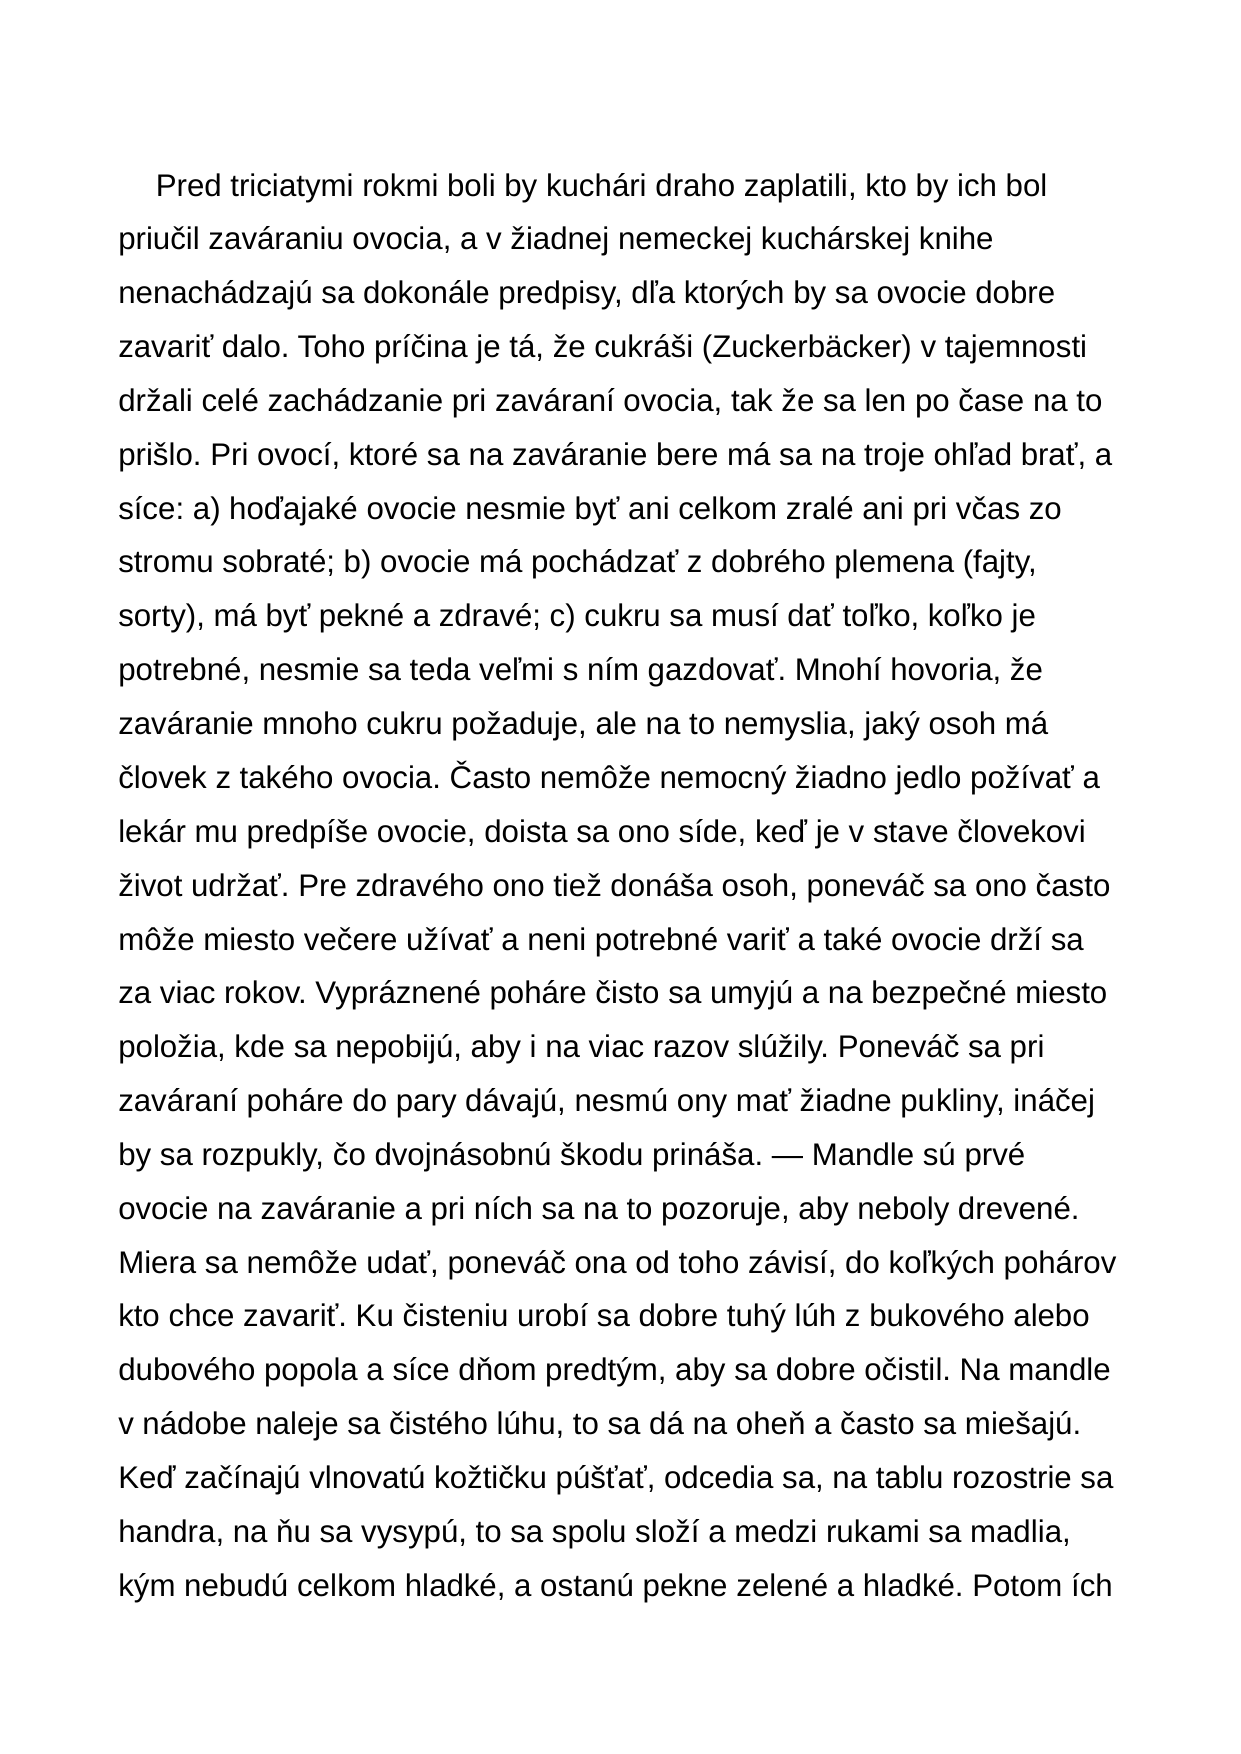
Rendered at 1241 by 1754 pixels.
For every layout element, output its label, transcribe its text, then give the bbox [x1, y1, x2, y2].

text Pred triciatymi rokmi boli by kuchári draho zaplatili, kto by ich bol priučil zaváraniu ovocia, a v žiadnej nemec­kej kuchárskej knihe nenachádzajú sa dokonále predpisy, dľa ktorých by sa ovocie dobre zavariť dalo. Toho príčina je tá, že cukráši (Zuckerbäcker) v tajemnosti držali celé zachádza­nie pri zaváraní ovocia, tak že sa len po čase na to prišlo. Pri ovocí, ktoré sa na zaváranie bere má sa na troje ohľad brať, a síce: a) hoďajaké ovocie nesmie byť ani celkom zralé ani pri včas zo stromu sobraté; b) ovocie má pochádzať z dobrého plemena (fajty, sorty), má byť pekné a zdravé; c) cukru sa musí dať toľko, koľko je potrebné, nesmie sa teda veľmi s ním gazdovať. Mnohí hovoria, že zaváranie mnoho cukru požaduje, ale na to nemyslia, jaký osoh má človek z takého ovocia. Často nemôže nemocný žiadno jedlo požívať a lekár mu predpíše ovocie, doista sa ono síde, keď je v sta­ve človekovi život udržať. Pre zdravého ono tiež donáša osoh, poneváč sa ono často môže miesto večere užívať a neni potrebné variť a také ovocie drží sa za viac rokov. Vypráznené poháre čisto sa umyjú a na bezpečné miesto položia, kde sa nepobijú, aby i na viac razov slúžily. Poneváč sa pri zaváraní poháre do pary dávajú, nesmú ony mať žiadne pu­kliny, ináčej by sa rozpukly, čo dvojnásobnú škodu prináša. — Mandle sú prvé ovocie na zaváranie a pri ních sa na to pozoruje, aby neboly drevené. Miera sa nemôže udať, po­neváč ona od toho závisí, do koľkých pohárov kto chce za­variť. Ku čisteniu urobí sa dobre tuhý lúh z bukového alebo dubového popola a síce dňom predtým, aby sa dobre očistil. Na mandle v nádobe naleje sa čistého lúhu, to sa dá na oheň a často sa miešajú. Keď začínajú vlnovatú kožtičku púšťať, odcedia sa, na tablu rozostrie sa handra, na ňu sa vysypú, to sa spolu složí a medzi rukami sa madlia, kým nebudú cel­kom hladké, a ostanú pekne zelené a hladké. Potom ích [118, 167, 1122, 1603]
